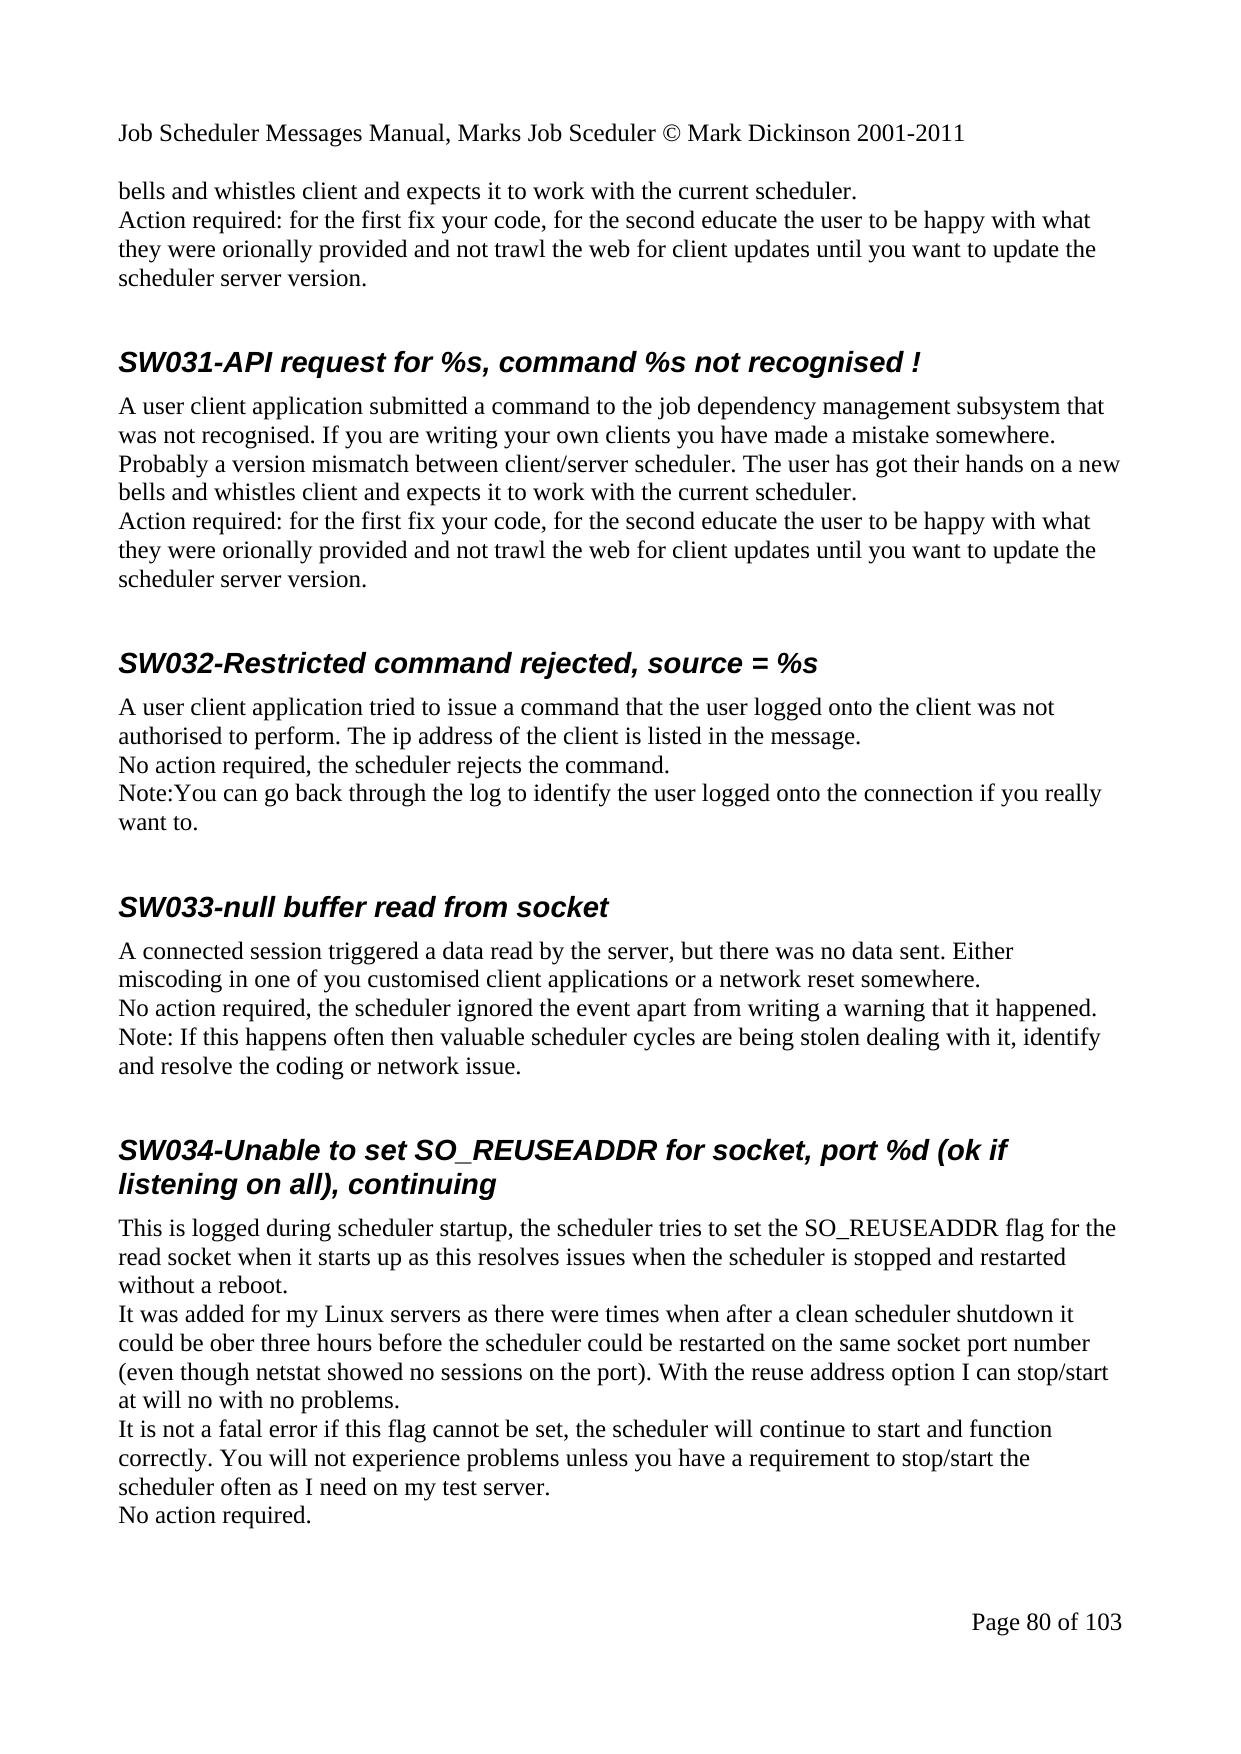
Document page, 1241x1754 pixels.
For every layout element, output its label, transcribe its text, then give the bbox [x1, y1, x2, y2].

subtitle SW033-null buffer read from socket [118, 890, 1122, 923]
text A user client application submitted a command to the job dependency management subsystem that was not recognised. If you are writing your own clients you have made a mistake somewhere. [118, 391, 1122, 449]
text A connected session triggered a data read by the server, but there was no data sent. Either miscoding in one of you customised client applications or a network reset somewhere. [118, 936, 1122, 993]
subtitle SW034-Unable to set SO_REUSEADDR for socket, port %d (ok if listening on all), continuing [118, 1133, 1122, 1200]
text Note: If this happens often then valuable scheduler cycles are being stolen dealing with it, identify and resolve the coding or network issue. [118, 1022, 1122, 1079]
text This is logged during scheduler startup, the scheduler tries to set the SO_REUSEADDR flag for the read socket when it starts up as this resolves issues when the scheduler is stopped and restarted without a reboot. [118, 1213, 1122, 1299]
text It is not a fatal error if this flag cannot be set, the scheduler will continue to start and function correctly. You will not experience problems unless you have a requirement to stop/start the scheduler often as I need on my test server. [118, 1414, 1122, 1500]
text Note:You can go back through the log to identify the user logged onto the connection if you really want to. [118, 778, 1122, 836]
text No action required, the scheduler rejects the command. [118, 750, 1122, 778]
text Action required: for the first fix your code, for the second educate the user to be happy with what they were orionally provided and not trawl the web for client updates until you want to update the scheduler server version. [118, 506, 1122, 592]
subtitle SW032-Restricted command rejected, source = %s [118, 646, 1122, 680]
text No action required. [118, 1500, 1122, 1529]
text Action required: for the first fix your code, for the second educate the user to be happy with what they were orionally provided and not trawl the web for client updates until you want to update the scheduler server version. [118, 205, 1122, 291]
text Probably a version mismatch between client/server scheduler. The user has got their hands on a new bells and whistles client and expects it to work with the current scheduler. [118, 449, 1122, 506]
subtitle SW031-API request for %s, command %s not recognised ! [118, 345, 1122, 379]
text It was added for my Linux servers as there were times when after a clean scheduler shutdown it could be ober three hours before the scheduler could be restarted on the same socket port number (even though netstat showed no sessions on the port). With the reuse address option I can stop/start at will no with no problems. [118, 1299, 1122, 1414]
text No action required, the scheduler ignored the event apart from writing a warning that it happened. [118, 993, 1122, 1022]
text bells and whistles client and expects it to work with the current scheduler. [118, 176, 1122, 205]
text A user client application tried to issue a command that the user logged onto the client was not authorised to perform. The ip address of the client is listed in the message. [118, 692, 1122, 750]
